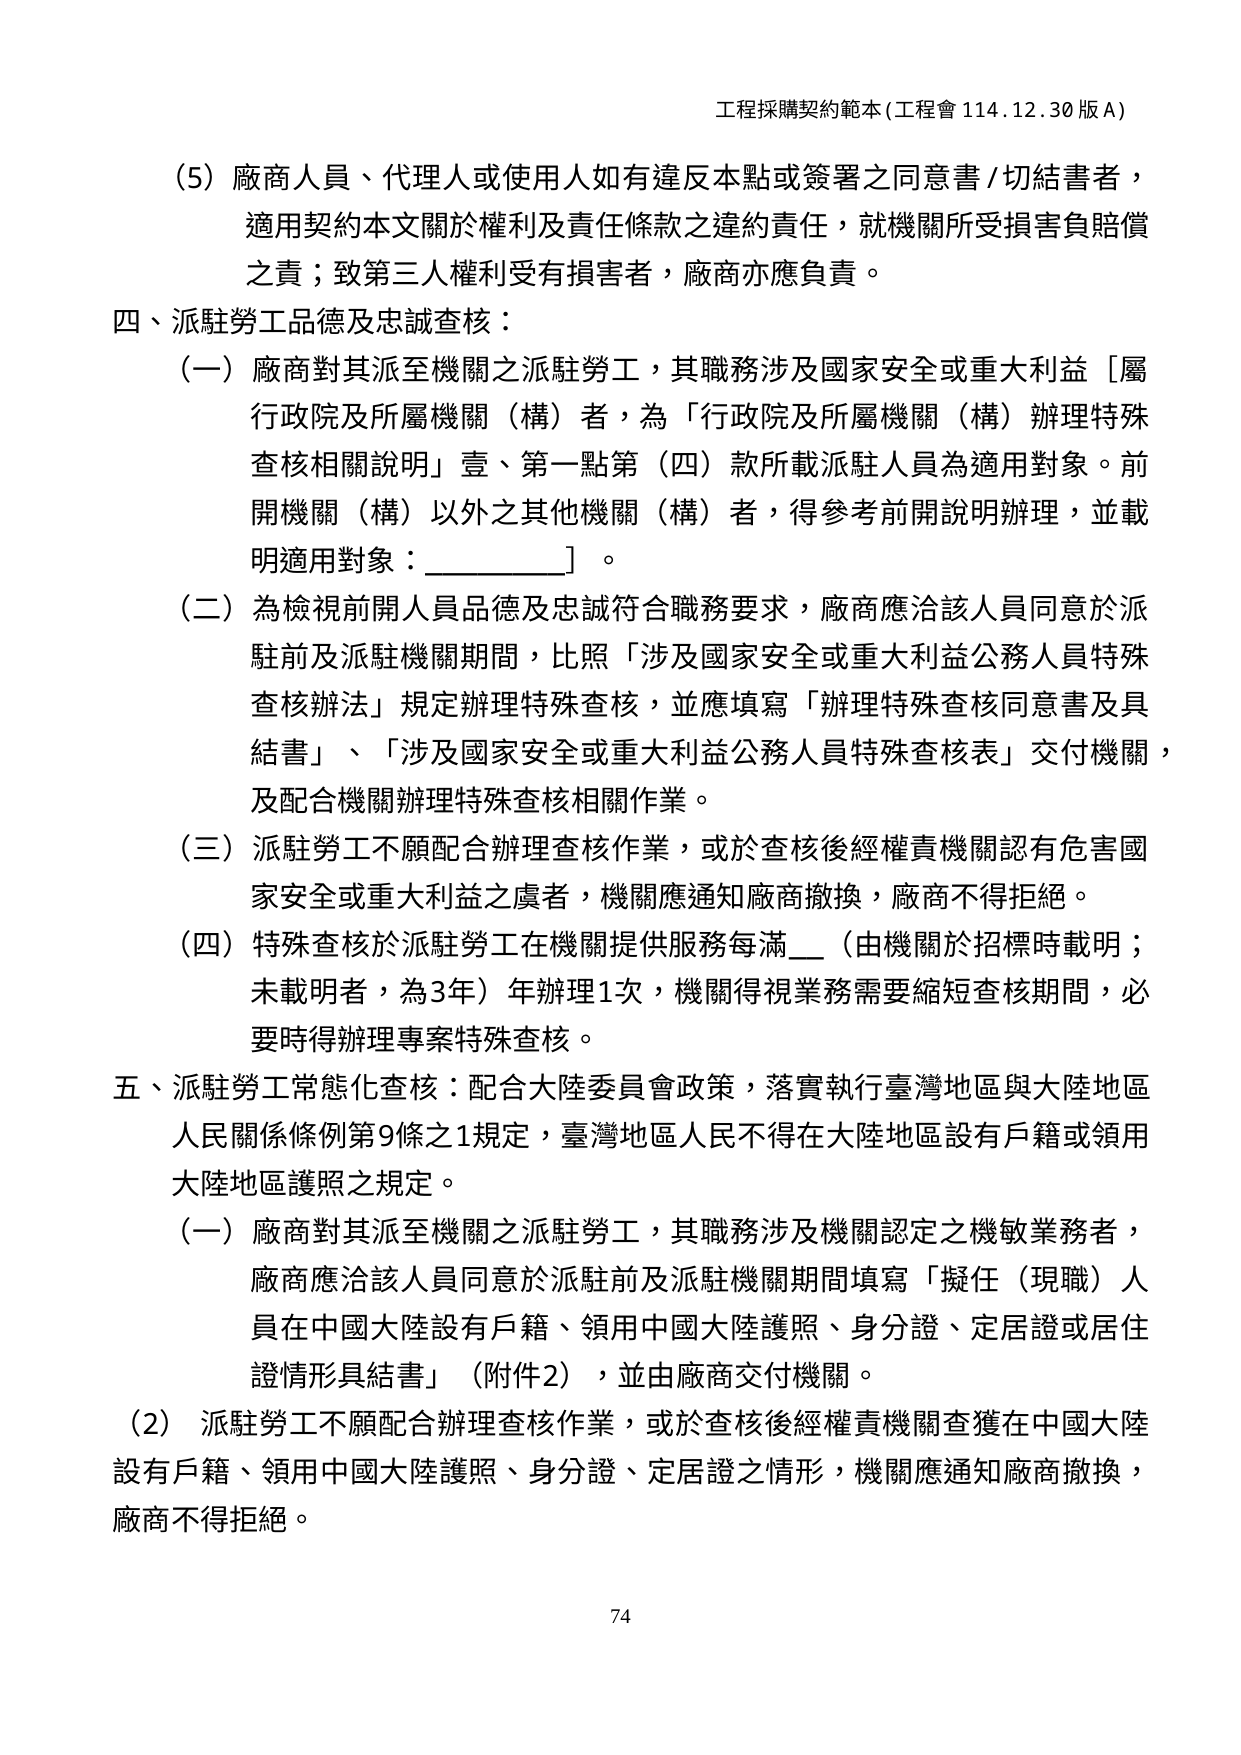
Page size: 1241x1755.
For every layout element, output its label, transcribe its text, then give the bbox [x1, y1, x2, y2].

text 四、派駐勞工品德及忠誠查核： [112, 294, 1151, 342]
text （一）廠商對其派至機關之派駐勞工，其職務涉及國家安全或重大利益［屬行政院及所屬機關（構）者，為「行政院及所屬機關（構）辦理特殊查核相關說明」壹、第一點第（四）款所載派駐人員為適用對象。前開機關（構）以外之其他機關（構）者，得參考前開說明辦理，並載明適用對象：________］。 [162, 342, 1151, 581]
list 廠商人員、代理人或使用人如有違反本點或簽署之同意書/切結書者，適用契約本文關於權利及責任條款之違約責任，就機關所受損害負賠償之責；致第三人權利受有損害者，廠商亦應負責。 [157, 150, 1151, 294]
text （二）為檢視前開人員品德及忠誠符合職務要求，廠商應洽該人員同意於派駐前及派駐機關期間，比照「涉及國家安全或重大利益公務人員特殊查核辦法」規定辦理特殊查核，並應填寫「辦理特殊查核同意書及具結書」、「涉及國家安全或重大利益公務人員特殊查核表」交付機關，及配合機關辦理特殊查核相關作業。 [162, 581, 1151, 821]
text 五、派駐勞工常態化查核：配合大陸委員會政策，落實執行臺灣地區與大陸地區人民關係條例第9條之1規定，臺灣地區人民不得在大陸地區設有戶籍或領用大陸地區護照之規定。 [112, 1060, 1151, 1204]
list 派駐勞工不願配合辦理查核作業，或於查核後經權責機關查獲在中國大陸設有戶籍、領用中國大陸護照、身分證、定居證之情形，機關應通知廠商撤換，廠商不得拒絕。 [112, 1396, 1151, 1539]
text （四）特殊查核於派駐勞工在機關提供服務每滿__（由機關於招標時載明；未載明者，為3年）年辦理1次，機關得視業務需要縮短查核期間，必要時得辦理專案特殊查核。 [162, 917, 1151, 1060]
text （一）廠商對其派至機關之派駐勞工，其職務涉及機關認定之機敏業務者，廠商應洽該人員同意於派駐前及派駐機關期間填寫「擬任（現職）人員在中國大陸設有戶籍、領用中國大陸護照、身分證、定居證或居住證情形具結書」（附件2），並由廠商交付機關。 [162, 1204, 1151, 1396]
text （三）派駐勞工不願配合辦理查核作業，或於查核後經權責機關認有危害國家安全或重大利益之虞者，機關應通知廠商撤換，廠商不得拒絕。 [162, 821, 1151, 917]
